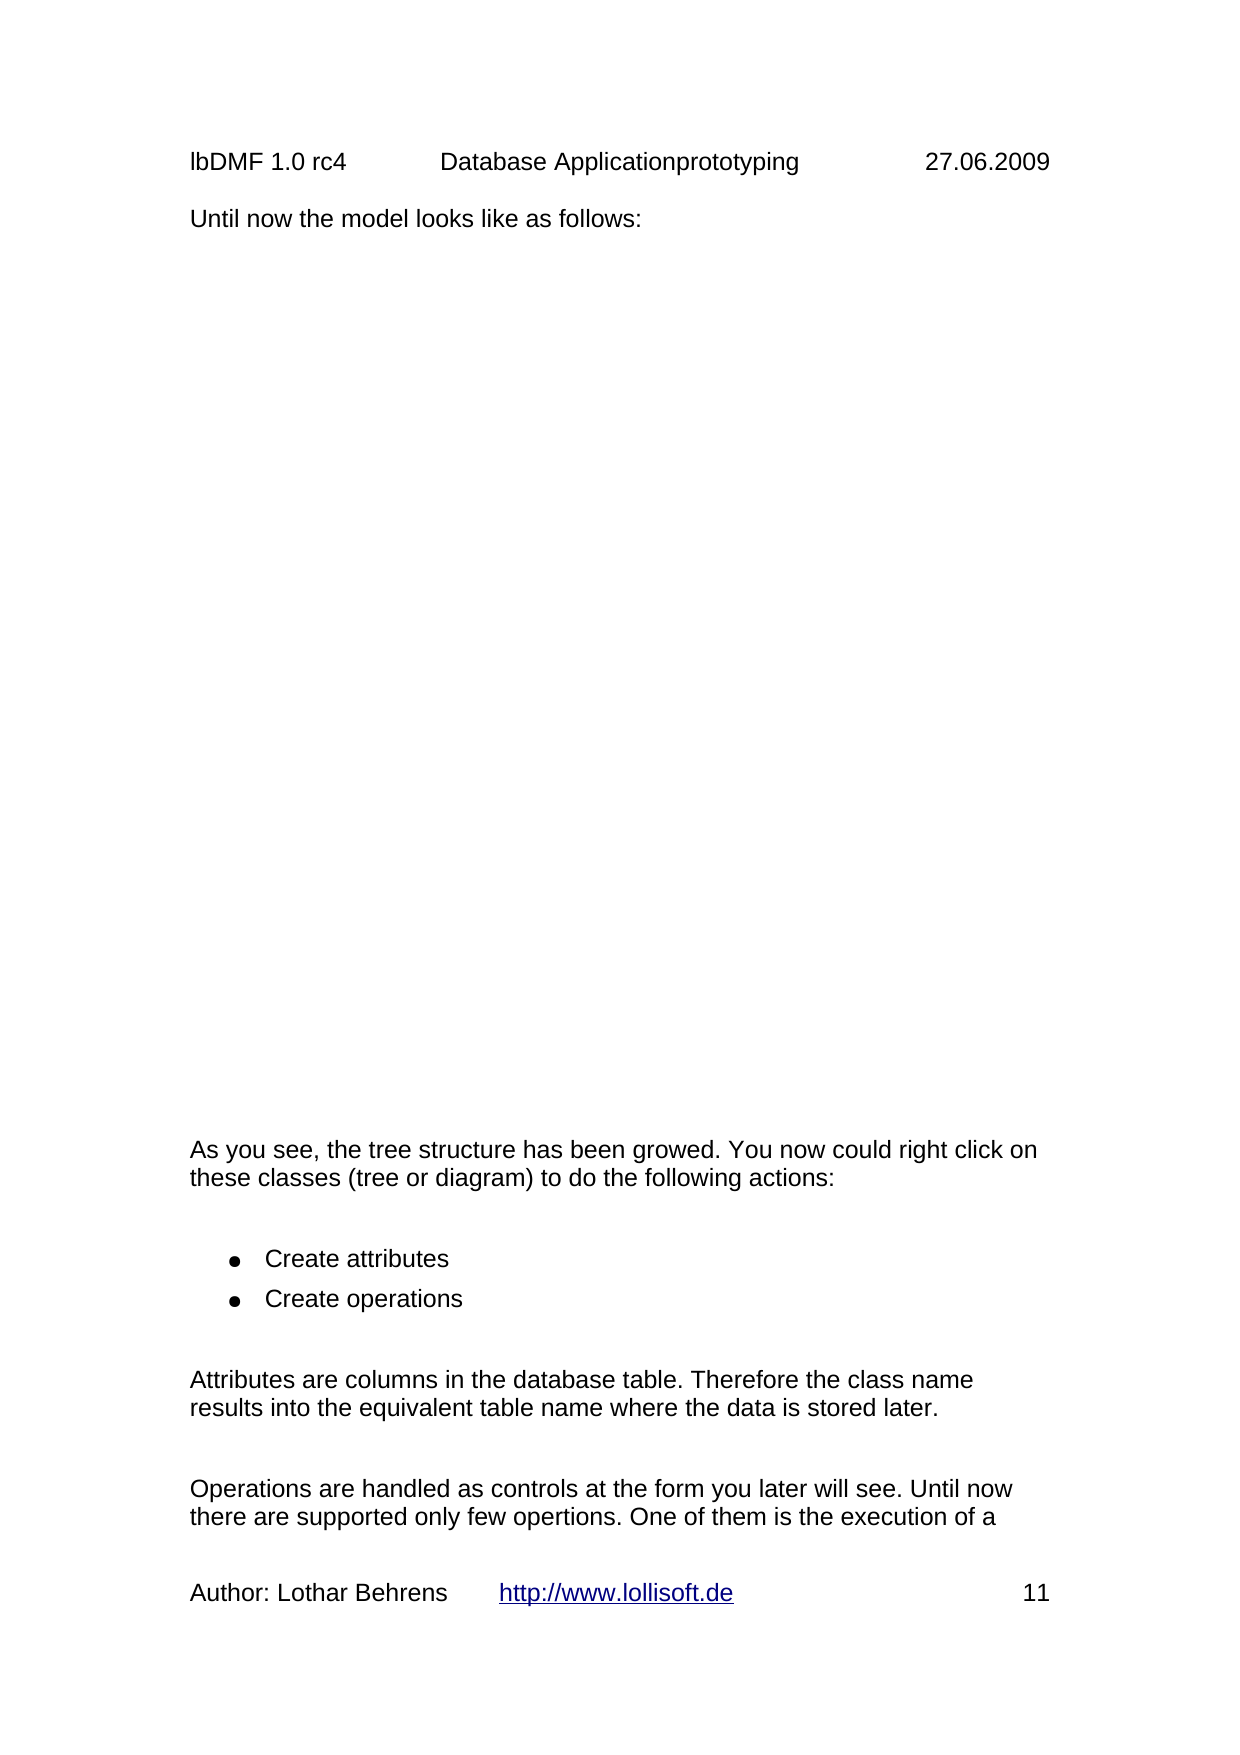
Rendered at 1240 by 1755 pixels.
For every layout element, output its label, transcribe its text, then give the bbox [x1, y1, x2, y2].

text Attributes are columns in the database table. Therefore the class name results into the equivalent table name where the data is stored later. [189, 1366, 1050, 1422]
text As you see, the tree structure has been growed. You now could right click on these classes (tree or diagram) to do the following actions: [189, 1136, 1050, 1192]
text Until now the model looks like as follows: [189, 205, 1050, 233]
list Create attributes [227, 1245, 1050, 1273]
text Operations are handled as controls at the form you later will see. Until now there are supported only few opertions. One of them is the execution of a [189, 1475, 1050, 1531]
list Create operations [227, 1285, 1050, 1313]
